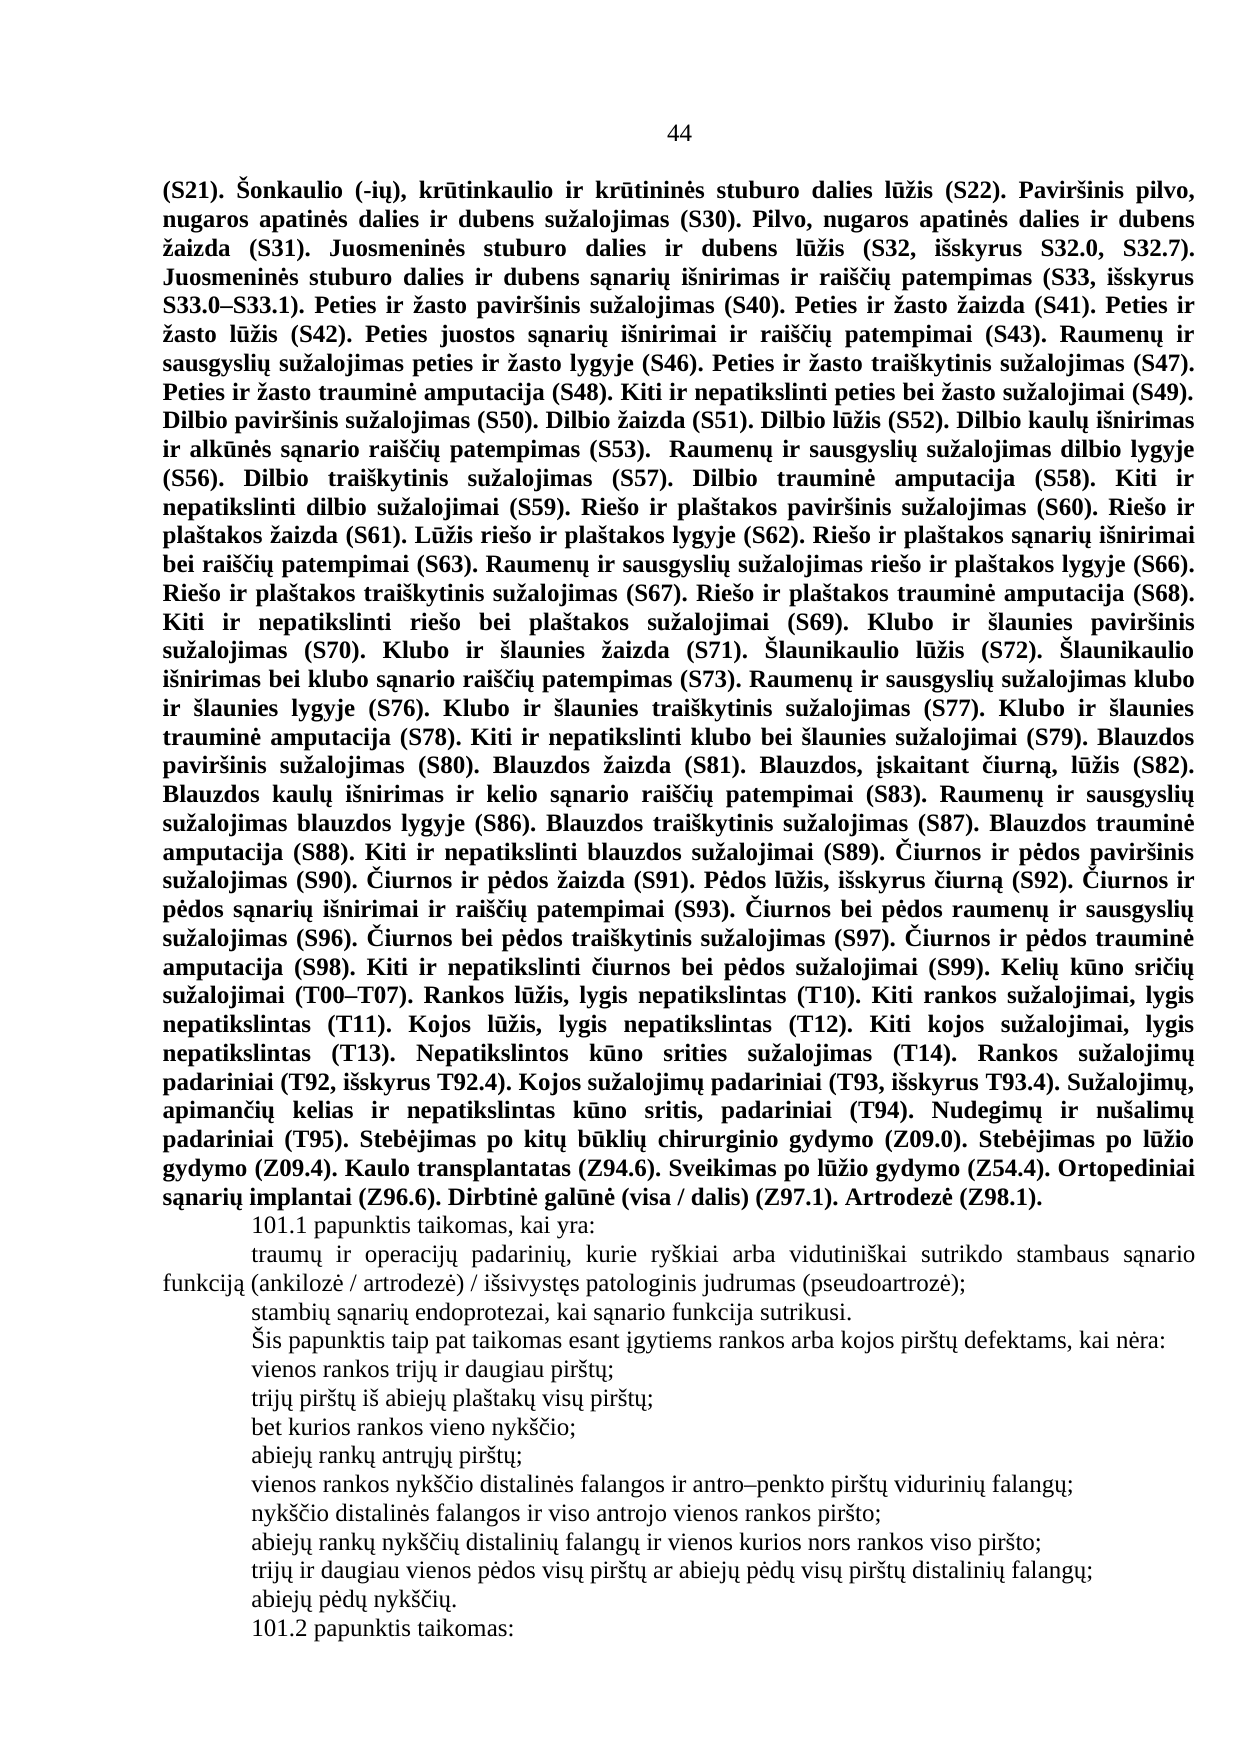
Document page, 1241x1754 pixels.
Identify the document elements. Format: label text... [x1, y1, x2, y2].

text abiejų rankų antrųjų pirštų; [162, 1441, 1196, 1469]
text trijų ir daugiau vienos pėdos visų pirštų ar abiejų pėdų visų pirštų distalinių falangų; [162, 1556, 1196, 1584]
text 101.1 papunktis taikomas, kai yra: [162, 1211, 1196, 1239]
text (S21). Šonkaulio (-ių), krūtinkaulio ir krūtininės stuburo dalies lūžis (S22). Paviršinis pilvo, nugaros apatinės dalies ir dubens sužalojimas (S30). Pilvo, nugaros apatinės dalies ir dubens žaizda (S31). Juosmeninės stuburo dalies ir dubens lūžis (S32, išskyrus S32.0, S32.7). Juosmeninės stuburo dalies ir dubens sąnarių išnirimas ir raiščių patempimas (S33, išskyrus S33.0–S33.1). Peties ir žasto paviršinis sužalojimas (S40). Peties ir žasto žaizda (S41). Peties ir žasto lūžis (S42). Peties juostos sąnarių išnirimai ir raiščių patempimai (S43). Raumenų ir sausgyslių sužalojimas peties ir žasto lygyje (S46). Peties ir žasto traiškytinis sužalojimas (S47). Peties ir žasto trauminė amputacija (S48). Kiti ir nepatikslinti peties bei žasto sužalojimai (S49). Dilbio paviršinis sužalojimas (S50). Dilbio žaizda (S51). Dilbio lūžis (S52). Dilbio kaulų išnirimas ir alkūnės sąnario raiščių patempimas (S53). Raumenų ir sausgyslių sužalojimas dilbio lygyje (S56). Dilbio traiškytinis sužalojimas (S57). Dilbio trauminė amputacija (S58). Kiti ir nepatikslinti dilbio sužalojimai (S59). Riešo ir plaštakos paviršinis sužalojimas (S60). Riešo ir plaštakos žaizda (S61). Lūžis riešo ir plaštakos lygyje (S62). Riešo ir plaštakos sąnarių išnirimai bei raiščių patempimai (S63). Raumenų ir sausgyslių sužalojimas riešo ir plaštakos lygyje (S66). Riešo ir plaštakos traiškytinis sužalojimas (S67). Riešo ir plaštakos trauminė amputacija (S68). Kiti ir nepatikslinti riešo bei plaštakos sužalojimai (S69). Klubo ir šlaunies paviršinis sužalojimas (S70). Klubo ir šlaunies žaizda (S71). Šlaunikaulio lūžis (S72). Šlaunikaulio išnirimas bei klubo sąnario raiščių patempimas (S73). Raumenų ir sausgyslių sužalojimas klubo ir šlaunies lygyje (S76). Klubo ir šlaunies traiškytinis sužalojimas (S77). Klubo ir šlaunies trauminė amputacija (S78). Kiti ir nepatikslinti klubo bei šlaunies sužalojimai (S79). Blauzdos paviršinis sužalojimas (S80). Blauzdos žaizda (S81). Blauzdos, įskaitant čiurną, lūžis (S82). Blauzdos kaulų išnirimas ir kelio sąnario raiščių patempimai (S83). Raumenų ir sausgyslių sužalojimas blauzdos lygyje (S86). Blauzdos traiškytinis sužalojimas (S87). Blauzdos trauminė amputacija (S88). Kiti ir nepatikslinti blauzdos sužalojimai (S89). Čiurnos ir pėdos paviršinis sužalojimas (S90). Čiurnos ir pėdos žaizda (S91). Pėdos lūžis, išskyrus čiurną (S92). Čiurnos ir pėdos sąnarių išnirimai ir raiščių patempimai (S93). Čiurnos bei pėdos raumenų ir sausgyslių sužalojimas (S96). Čiurnos bei pėdos traiškytinis sužalojimas (S97). Čiurnos ir pėdos trauminė amputacija (S98). Kiti ir nepatikslinti čiurnos bei pėdos sužalojimai (S99). Kelių kūno sričių sužalojimai (T00–T07). Rankos lūžis, lygis nepatikslintas (T10). Kiti rankos sužalojimai, lygis nepatikslintas (T11). Kojos lūžis, lygis nepatikslintas (T12). Kiti kojos sužalojimai, lygis nepatikslintas (T13). Nepatikslintos kūno srities sužalojimas (T14). Rankos sužalojimų padariniai (T92, išskyrus T92.4). Kojos sužalojimų padariniai (T93, išskyrus T93.4). Sužalojimų, apimančių kelias ir nepatikslintas kūno sritis, padariniai (T94). Nudegimų ir nušalimų padariniai (T95). Stebėjimas po kitų būklių chirurginio gydymo (Z09.0). Stebėjimas po lūžio gydymo (Z09.4). Kaulo transplantatas (Z94.6). Sveikimas po lūžio gydymo (Z54.4). Ortopediniai sąnarių implantai (Z96.6). Dirbtinė galūnė (visa / dalis) (Z97.1). Artrodezė (Z98.1). [162, 176, 1196, 1211]
text vienos rankos nykščio distalinės falangos ir antro–penkto pirštų vidurinių falangų; [162, 1469, 1196, 1498]
text trijų pirštų iš abiejų plaštakų visų pirštų; [162, 1383, 1196, 1412]
text traumų ir operacijų padarinių, kurie ryškiai arba vidutiniškai sutrikdo stambaus sąnario funkciją (ankilozė / artrodezė) / išsivystęs patologinis judrumas (pseudoartrozė); [162, 1239, 1196, 1297]
text abiejų rankų nykščių distalinių falangų ir vienos kurios nors rankos viso piršto; [162, 1527, 1196, 1556]
text bet kurios rankos vieno nykščio; [162, 1412, 1196, 1441]
text nykščio distalinės falangos ir viso antrojo vienos rankos piršto; [162, 1498, 1196, 1527]
text stambių sąnarių endoprotezai, kai sąnario funkcija sutrikusi. [162, 1297, 1196, 1326]
text Šis papunktis taip pat taikomas esant įgytiems rankos arba kojos pirštų defektams, kai nėra: [162, 1326, 1196, 1354]
text abiejų pėdų nykščių. [162, 1584, 1196, 1613]
text vienos rankos trijų ir daugiau pirštų; [162, 1354, 1196, 1383]
text 101.2 papunktis taikomas: [162, 1613, 1196, 1642]
